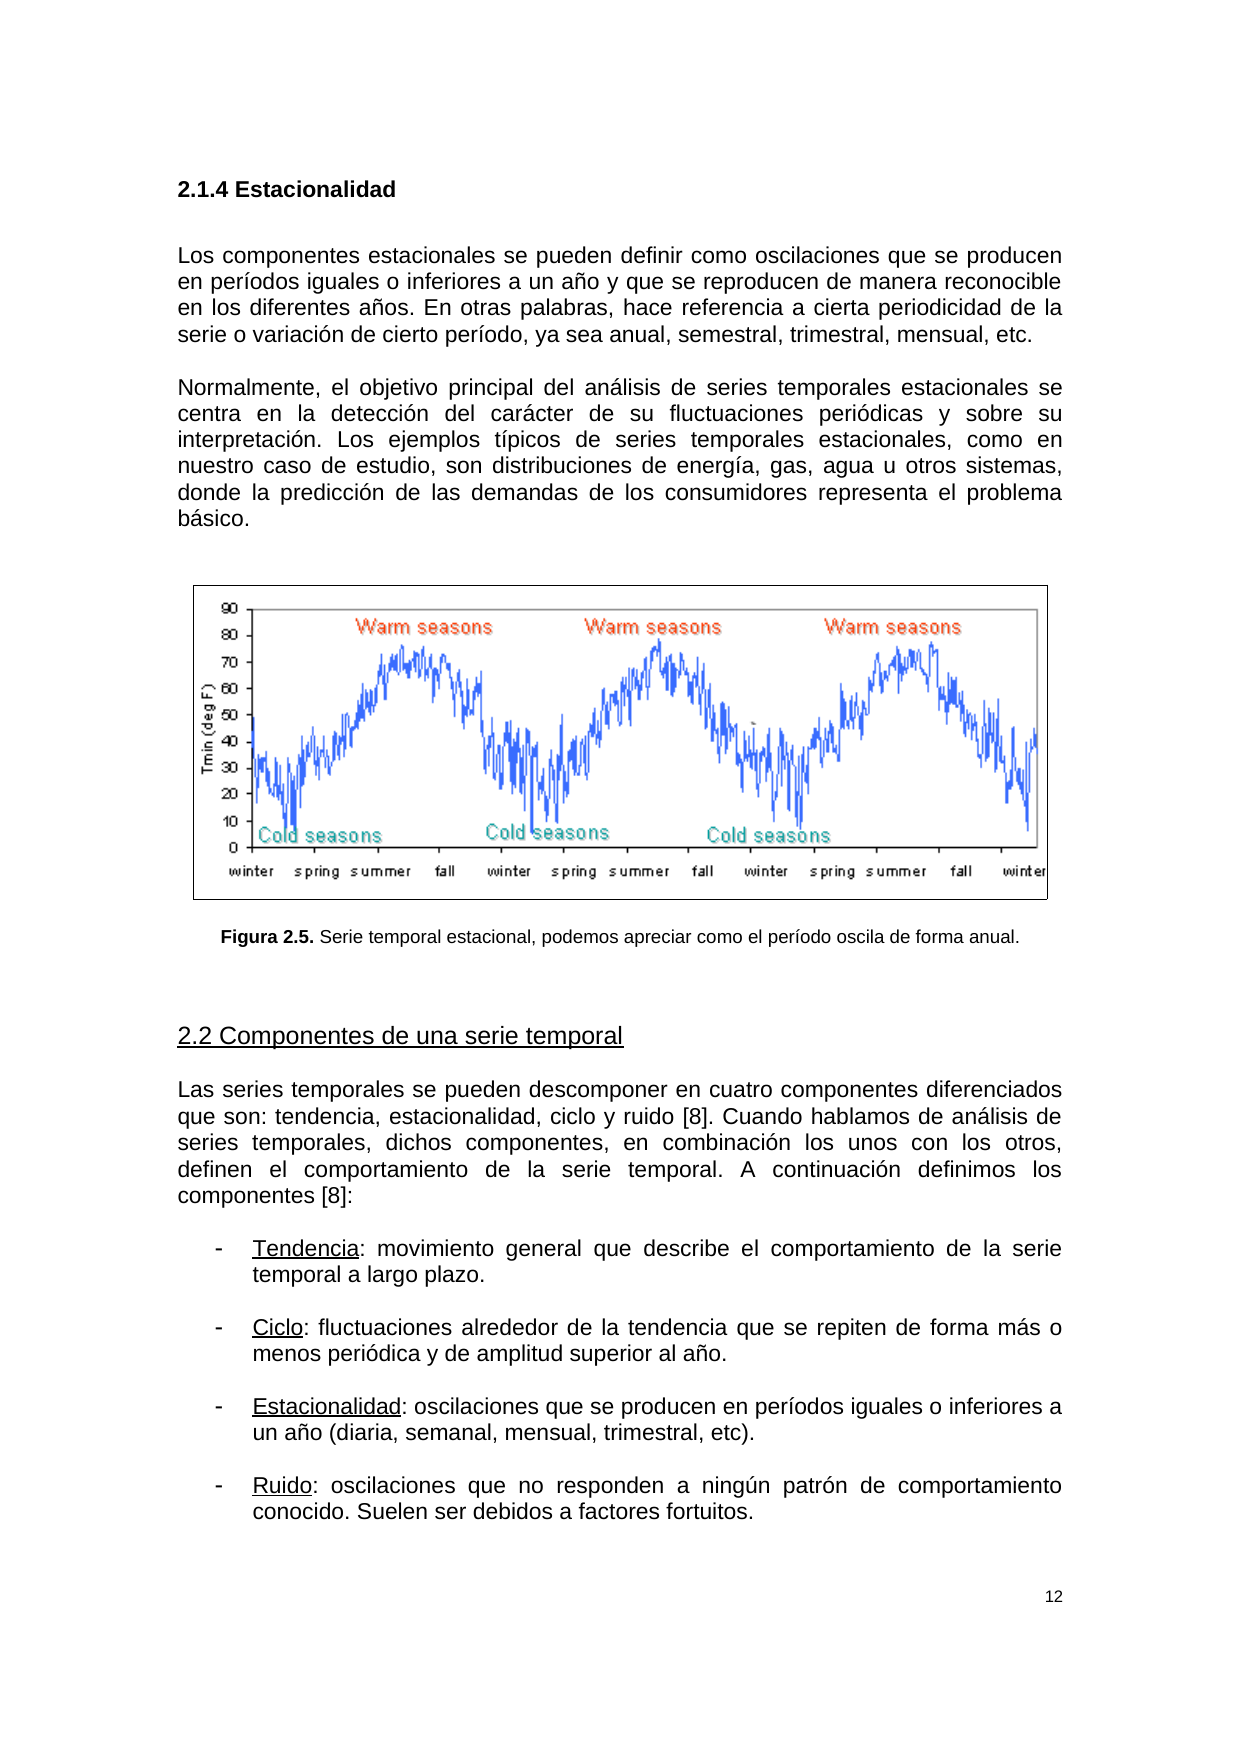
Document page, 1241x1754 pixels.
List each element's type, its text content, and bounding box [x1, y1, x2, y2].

text Las series temporales se pueden descomponer en cuatro componentes diferenciados que son: tendencia, estacionalidad, ciclo y ruido [8]. Cuando hablamos de análisis de series temporales, dichos componentes, en combinación los unos con los otros, definen el comportamiento de la serie temporal. A continuación definimos los componentes [8]: [177, 1076, 1063, 1208]
text Normalmente, el objetivo principal del análisis de series temporales estacionales se centra en la detección del carácter de su fluctuaciones periódicas y sobre su interpretación. Los ejemplos típicos de series temporales estacionales, como en nuestro caso de estudio, son distribuciones de energía, gas, agua u otros sistemas, donde la predicción de las demandas de los consumidores representa el problema básico. [177, 373, 1063, 532]
list Estacionalidad: oscilaciones que se producen en períodos iguales o inferiores a un año (diaria, semanal, mensual, trimestral, etc). [215, 1393, 1063, 1445]
text Los componentes estacionales se pueden definir como oscilaciones que se producen en períodos iguales o inferiores a un año y que se reproducen de manera reconocible en los diferentes años. En otras palabras, hace referencia a cierta periodicidad de la serie o variación de cierto período, ya sea anual, semestral, trimestral, mensual, etc. [177, 242, 1063, 347]
subtitle 2.2 Componentes de una serie temporal [177, 1021, 1063, 1050]
list Tendencia: movimiento general que describe el comportamiento de la serie temporal a largo plazo. [215, 1234, 1063, 1287]
text Figura 2.5. Serie temporal estacional, podemos apreciar como el período oscila de forma anual. [177, 926, 1063, 947]
list Ciclo: fluctuaciones alrededor de la tendencia que se repiten de forma más o menos periódica y de amplitud superior al año. [215, 1314, 1063, 1366]
subtitle 2.1.4 Estacionalidad [177, 176, 1063, 203]
picture [194, 586, 1046, 898]
list Ruido: oscilaciones que no responden a ningún patrón de comportamiento conocido. Suelen ser debidos a factores fortuitos. [215, 1472, 1063, 1524]
